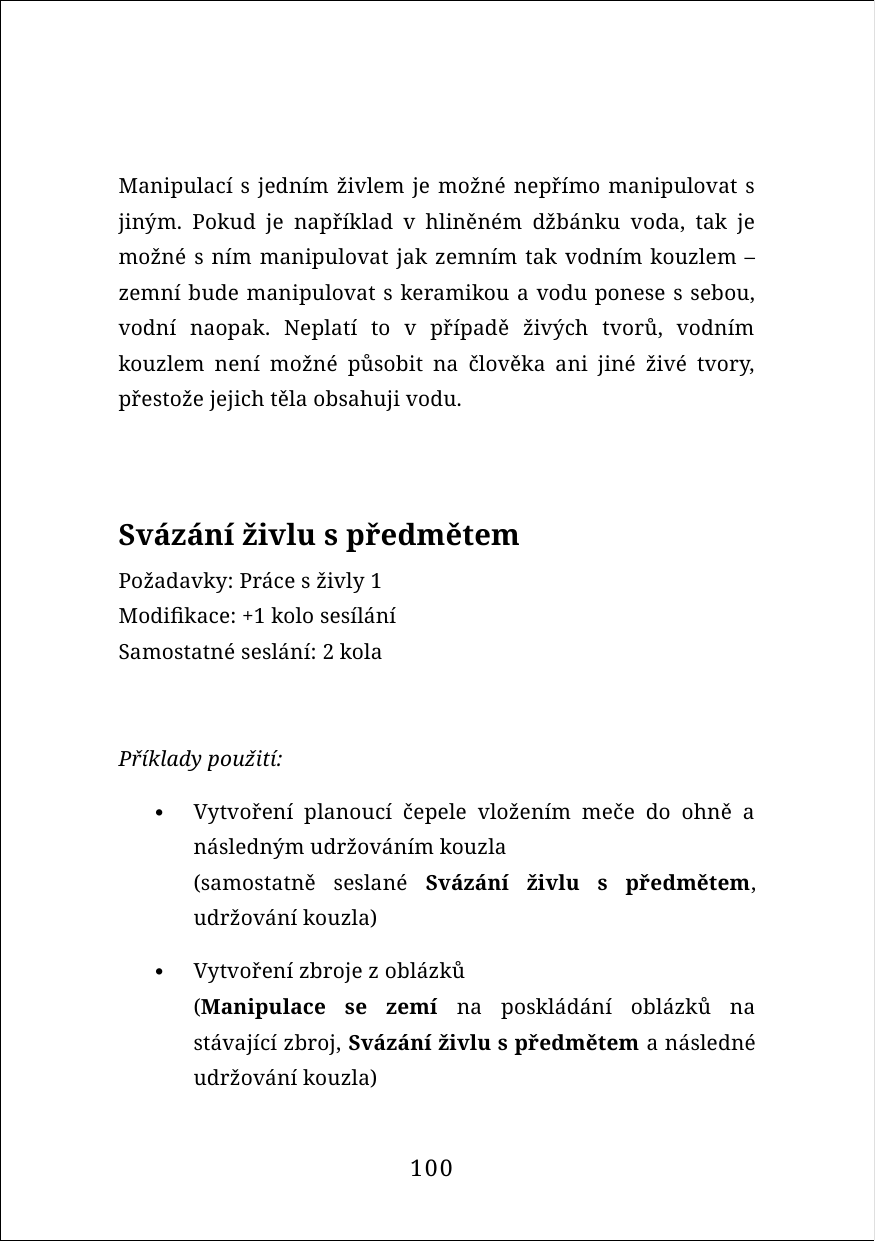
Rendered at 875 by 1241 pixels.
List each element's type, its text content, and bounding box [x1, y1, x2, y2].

list Vytvoření planoucí čepele vložením meče do ohně a následným udržováním kouzla (samostatně seslané Svázání živlu s předmětem, udržování kouzla) [156, 797, 756, 932]
subtitle Svázání živlu s předmětem [118, 515, 756, 554]
list Vytvoření zbroje z oblázků (Manipulace se zemí na poskládání oblázků na stávající zbroj, Svázání živlu s předmětem a následné udržování kouzla) [156, 957, 756, 1092]
text Požadavky: Práce s živly 1 Modifikace: +1 kolo sesílání Samostatné seslání: 2 kola [118, 566, 756, 666]
text Příklady použití: [118, 744, 756, 772]
text Manipulací s jedním živlem je možné nepřímo manipulovat s jiným. Pokud je například v hliněném džbánku voda, tak je možné s ním manipulovat jak zemním tak vodním kouzlem – zemní bude manipulovat s keramikou a vodu ponese s sebou, vodní naopak. Neplatí to v případě živých tvorů, vodním kouzlem není možné působit na člověka ani jiné živé tvory, přestože jejich těla obsahuji vodu. [118, 171, 756, 413]
